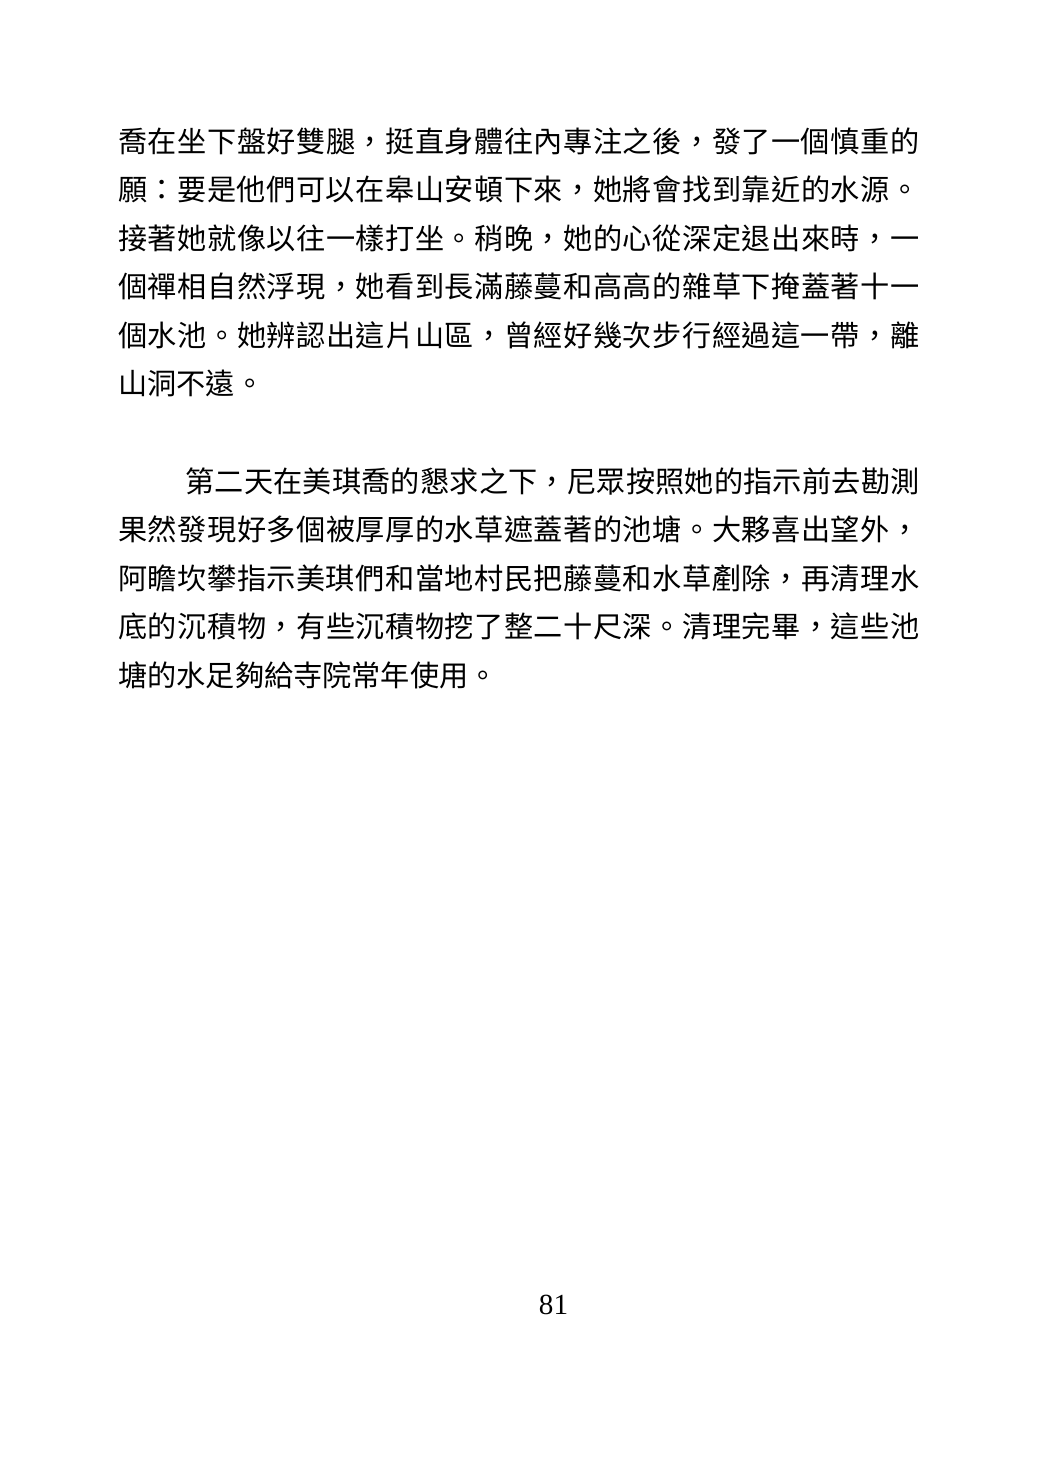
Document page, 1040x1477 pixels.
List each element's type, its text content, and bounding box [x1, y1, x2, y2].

text 喬在坐下盤好雙腿，挺直身體往內專注之後，發了一個慎重的願：要是他們可以在皋山安頓下來，她將會找到靠近的水源。接著她就像以往一樣打坐。稍晚，她的心從深定退出來時，一個禪相自然浮現，她看到長滿藤蔓和高高的雜草下掩蓋著十一個水池。她辨認出這片山區，曾經好幾次步行經過這一帶，離山洞不遠。 [118, 118, 921, 403]
text 第二天在美琪喬的懇求之下，尼眾按照她的指示前去勘測，果然發現好多個被厚厚的水草遮蓋著的池塘。大夥喜出望外，阿瞻坎攀指示美琪們和當地村民把藤蔓和水草剷除，再清理水底的沉積物，有些沉積物挖了整二十尺深。清理完畢，這些池塘的水足夠給寺院常年使用。 [118, 458, 921, 694]
